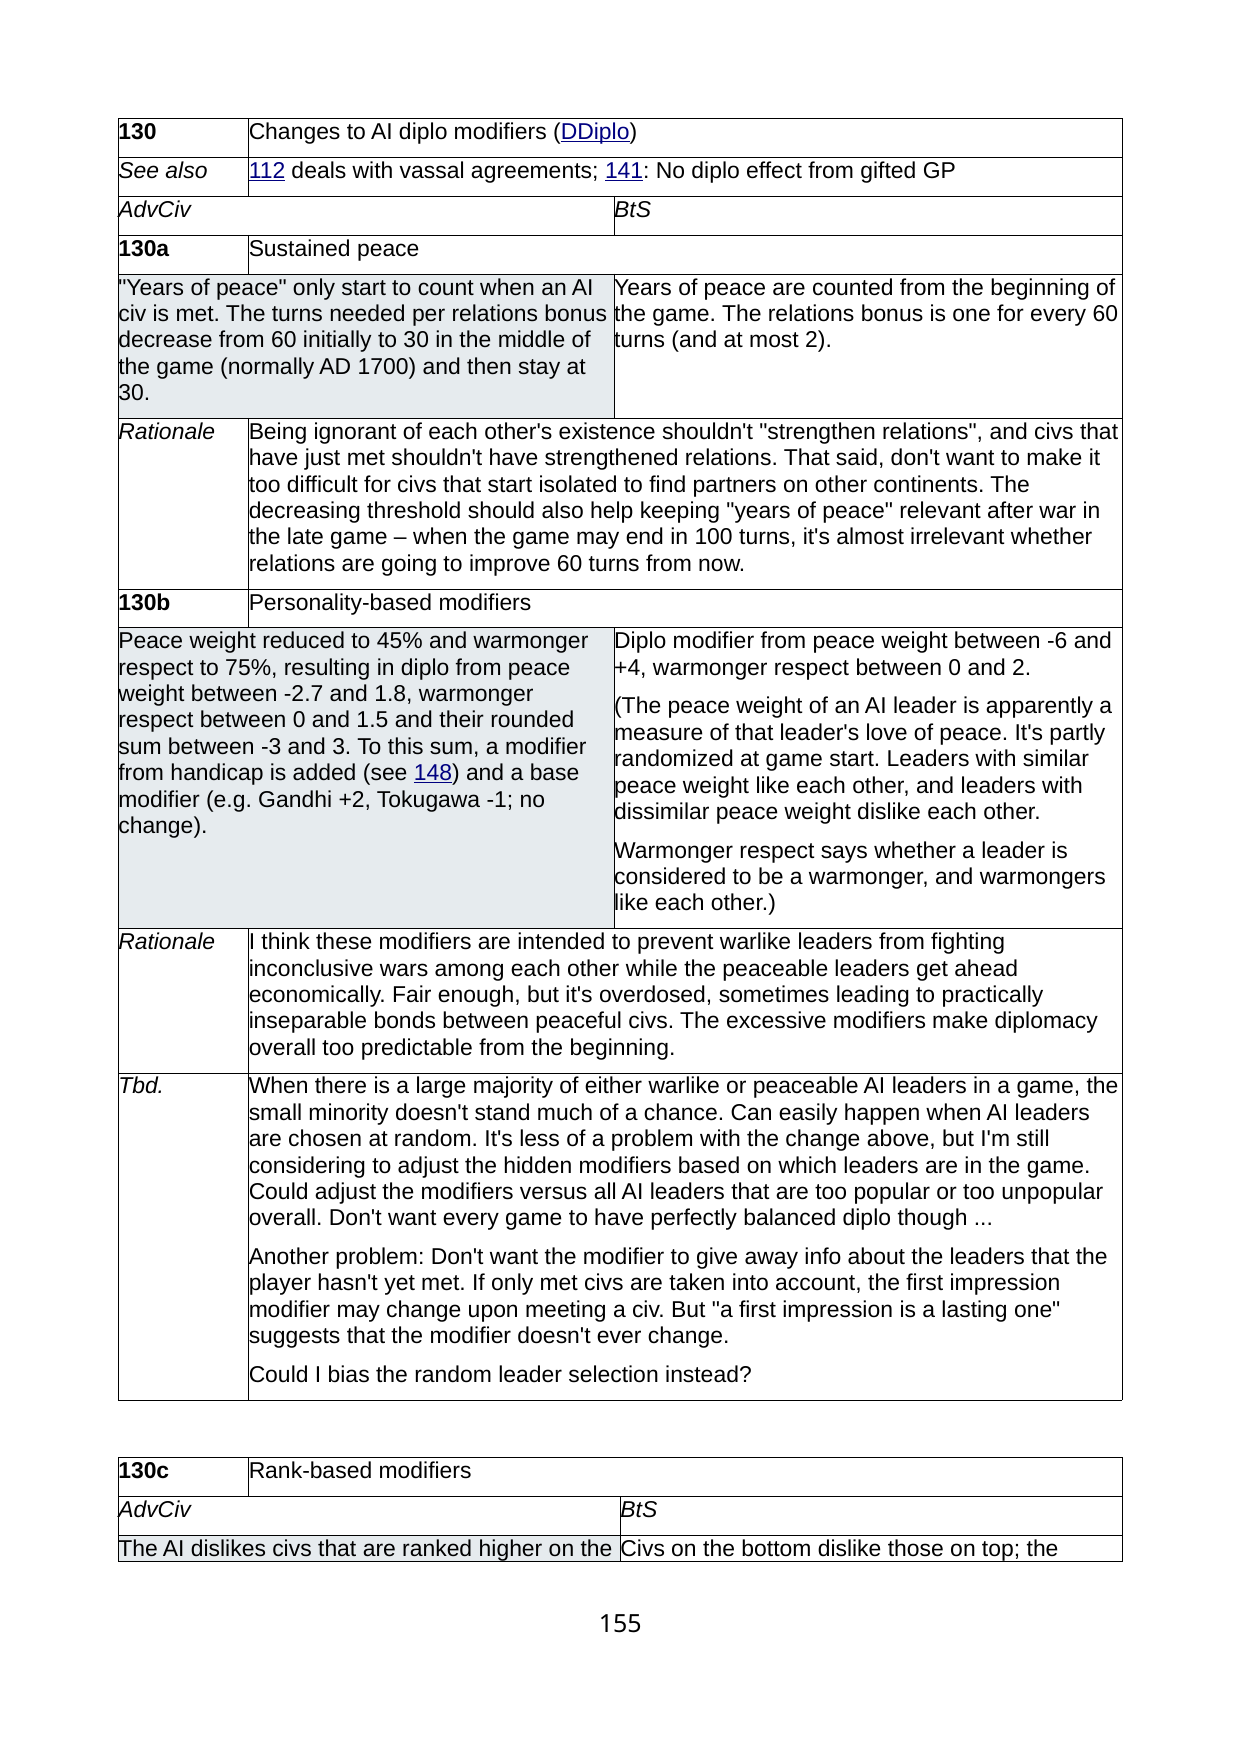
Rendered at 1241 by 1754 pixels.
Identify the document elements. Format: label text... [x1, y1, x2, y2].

table_header Rank-based modifiers [249, 1458, 1122, 1496]
table_header Changes to AI diplo modifiers (DDiplo) [249, 119, 1122, 157]
table_cell "Years of peace" only start to count when an AI civ is met. The turns needed per relations bonus decrease from 60 initially to 30 in the middle of the game (normally AD 1700) and then stay at 30. [119, 275, 614, 418]
table_cell Sustained peace [249, 236, 1122, 273]
table_cell Rationale [119, 419, 248, 588]
table_cell I think these modifiers are intended to prevent warlike leaders from fighting inconclusive wars among each other while the peaceable leaders get ahead economically. Fair enough, but it's overdosed, sometimes leading to practically inseparable bonds between peaceful civs. The excessive modifiers make diplomacy overall too predictable from the beginning. [249, 929, 1122, 1072]
table_cell Civs on the bottom dislike those on top; the [621, 1536, 1122, 1561]
table_cell 130a [119, 236, 248, 273]
table_cell Peace weight reduced to 45% and warmonger respect to 75%, resulting in diplo from peace weight between -2.7 and 1.8, warmonger respect between 0 and 1.5 and their rounded sum between -3 and 3. To this sum, a modifier from handicap is added (see 148) and a base modifier (e.g. Gandhi +2, Tokugawa -1; no change). [119, 628, 614, 928]
table_header 130c [119, 1458, 248, 1496]
table_cell When there is a large majority of either warlike or peaceable AI leaders in a game, the small minority doesn't stand much of a chance. Can easily happen when AI leaders are chosen at random. It's less of a problem with the change above, but I'm still considering to adjust the hidden modifiers based on which leaders are in the game. Could adjust the modifiers versus all AI leaders that are too popular or too unpopular overall. Don't want every game to have perfectly balanced diplo though ... Another problem: Don't want the modifier to give away info about the leaders that the player hasn't yet met. If only met civs are taken into account, the first impression modifier may change upon meeting a civ. But "a first impression is a lasting one" suggests that the modifier doesn't ever change. Could I bias the random leader selection instead? [249, 1074, 1122, 1399]
table_cell Being ignorant of each other's existence shouldn't "strengthen relations", and civs that have just met shouldn't have strengthened relations. That said, don't want to make it too difficult for civs that start isolated to find partners on other continents. The decreasing threshold should also help keeping "years of peace" relevant after war in the late game – when the game may end in 100 turns, it's almost irrelevant whether relations are going to improve 60 turns from now. [249, 419, 1122, 588]
table_cell See also [119, 158, 248, 196]
table_cell Rationale [119, 929, 248, 1072]
table_cell AdvCiv [119, 197, 614, 235]
table_cell Diplo modifier from peace weight between -6 and +4, warmonger respect between 0 and 2. (The peace weight of an AI leader is apparently a measure of that leader's love of peace. It's partly randomized at game start. Leaders with similar peace weight like each other, and leaders with dissimilar peace weight dislike each other. Warmonger respect says whether a leader is considered to be a warmonger, and warmongers like each other.) [615, 628, 1122, 928]
table_cell 112 deals with vassal agreements; 141: No diplo effect from gifted GP [249, 158, 1122, 196]
table_cell 130b [119, 590, 248, 627]
table_cell Personality-based modifiers [249, 590, 1122, 627]
table_cell Tbd. [119, 1074, 248, 1399]
table_cell BtS [615, 197, 1122, 235]
table_cell Years of peace are counted from the beginning of the game. The relations bonus is one for every 60 turns (and at most 2). [615, 275, 1122, 418]
table_cell AdvCiv [119, 1497, 620, 1535]
table_cell BtS [621, 1497, 1122, 1535]
table_cell The AI dislikes civs that are ranked higher on the [119, 1536, 620, 1561]
table_header 130 [119, 119, 248, 157]
